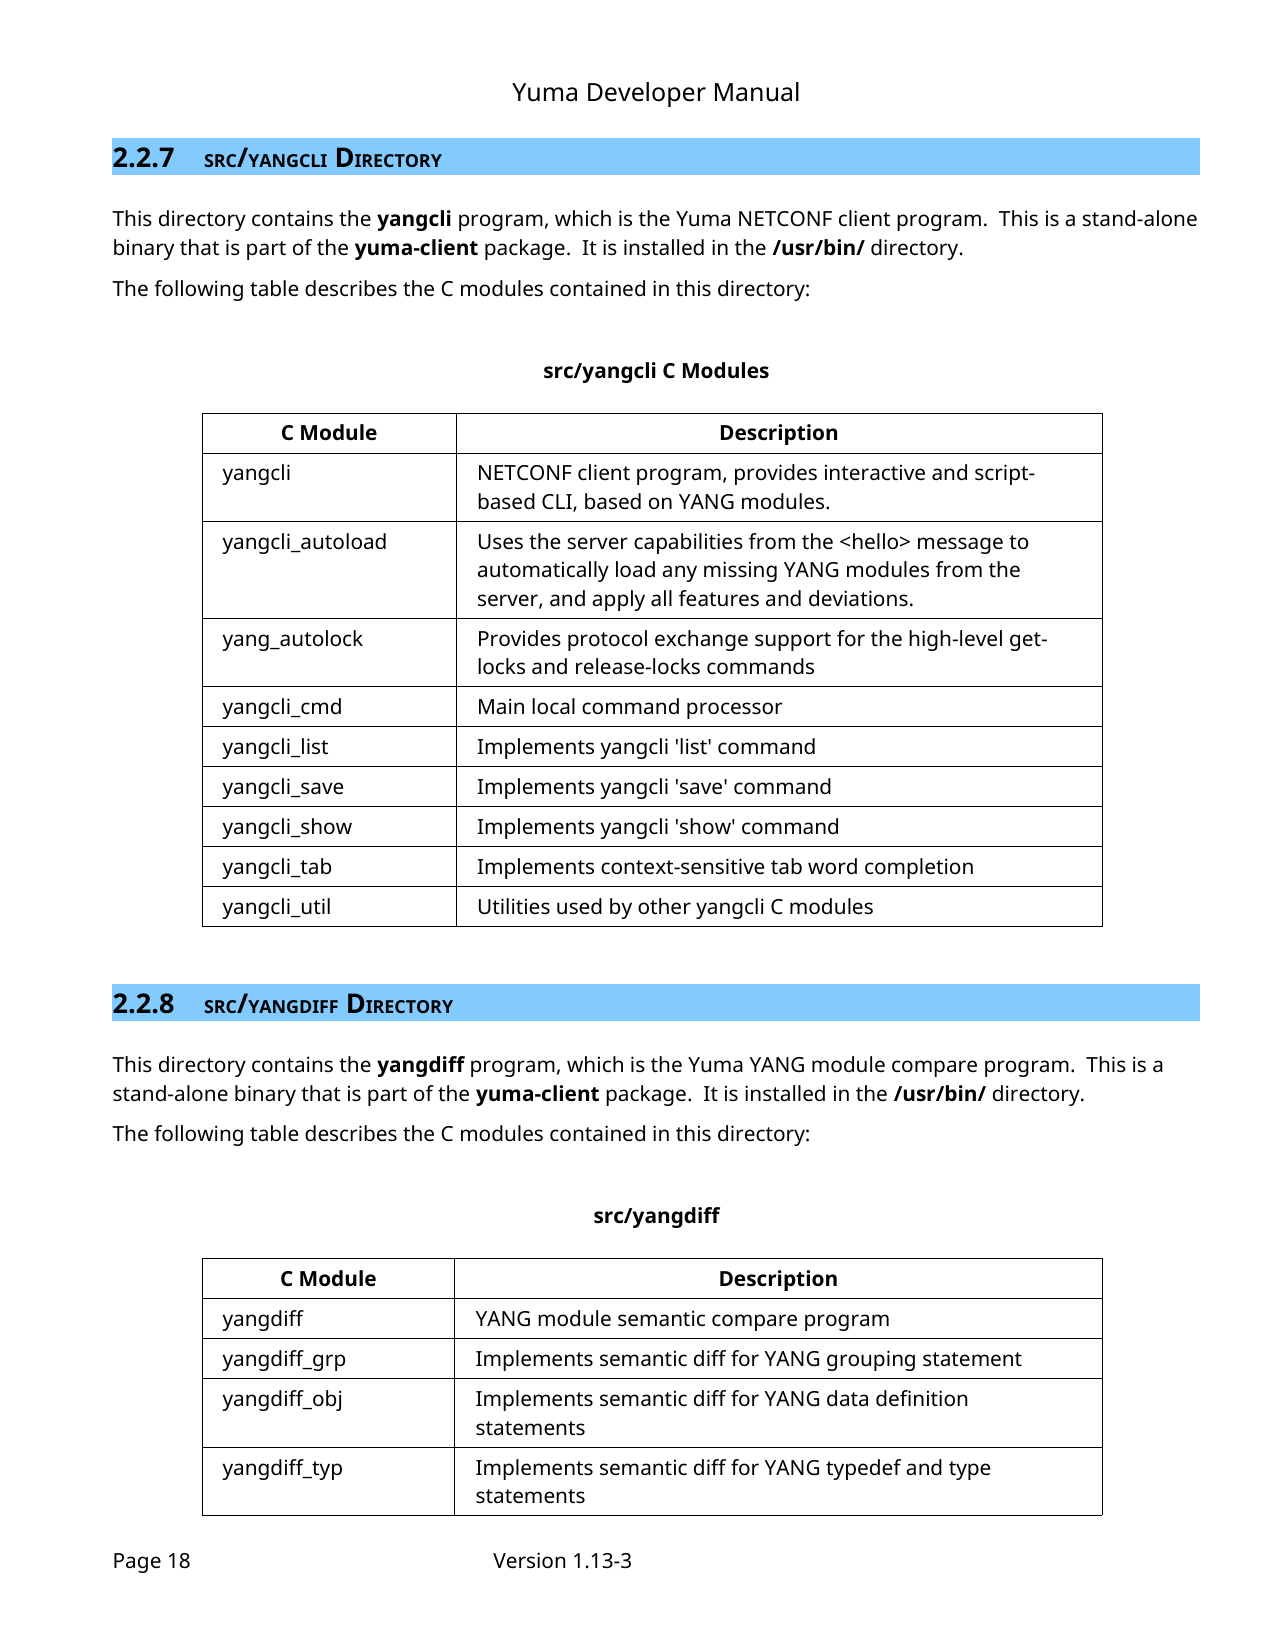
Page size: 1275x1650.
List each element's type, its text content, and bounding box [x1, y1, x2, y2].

table_header Description [455, 1259, 1102, 1298]
subtitle src/yangdiff Directory [112, 984, 1200, 1021]
table_cell Implements yangcli 'list' command [457, 727, 1102, 766]
table_cell yangdiff [203, 1299, 454, 1338]
table_cell yangcli_save [203, 767, 456, 806]
table_cell yangdiff_obj [203, 1379, 454, 1447]
table_cell Uses the server capabilities from the <hello> message to automatically load any missing YANG modules from the server, and apply all features and deviations. [457, 522, 1102, 618]
table_cell Implements semantic diff for YANG data definition statements [455, 1379, 1102, 1447]
table_header Description [457, 414, 1102, 453]
text This directory contains the yangdiff program, which is the Yuma YANG module compare program. This is a stand-alone binary that is part of the yuma-client package. It is installed in the /usr/bin/ directory. [112, 1050, 1200, 1107]
table_cell yangdiff_typ [203, 1448, 454, 1515]
table_cell yangdiff_grp [203, 1339, 454, 1378]
table_cell Implements yangcli 'show' command [457, 807, 1102, 846]
table_cell Implements context-sensitive tab word completion [457, 847, 1102, 886]
table_cell NETCONF client program, provides interactive and script-based CLI, based on YANG modules. [457, 454, 1102, 521]
subtitle src/yangcli C Modules [127, 356, 1185, 384]
table_cell yangcli [203, 454, 456, 521]
table_cell Implements yangcli 'save' command [457, 767, 1102, 806]
table_cell yangcli_cmd [203, 687, 456, 726]
table_cell yangcli_autoload [203, 522, 456, 618]
table_cell Main local command processor [457, 687, 1102, 726]
table_cell yangcli_util [203, 887, 456, 926]
text This directory contains the yangcli program, which is the Yuma NETCONF client program. This is a stand-alone binary that is part of the yuma-client package. It is installed in the /usr/bin/ directory. [112, 204, 1200, 261]
table_header C Module [203, 414, 456, 453]
table_cell yangcli_tab [203, 847, 456, 886]
subtitle src/yangcli Directory [112, 138, 1200, 175]
table_cell YANG module semantic compare program [455, 1299, 1102, 1338]
table_cell yang_autolock [203, 619, 456, 686]
subtitle src/yangdiff [127, 1201, 1185, 1230]
table_cell yangcli_show [203, 807, 456, 846]
table_cell Implements semantic diff for YANG typedef and type statements [455, 1448, 1102, 1515]
text The following table describes the C modules contained in this directory: [112, 1119, 1200, 1148]
table_header C Module [203, 1259, 454, 1298]
text The following table describes the C modules contained in this directory: [112, 274, 1200, 302]
table_cell yangcli_list [203, 727, 456, 766]
table_cell Implements semantic diff for YANG grouping statement [455, 1339, 1102, 1378]
table_cell Provides protocol exchange support for the high-level get-locks and release-locks commands [457, 619, 1102, 686]
table_cell Utilities used by other yangcli C modules [457, 887, 1102, 926]
